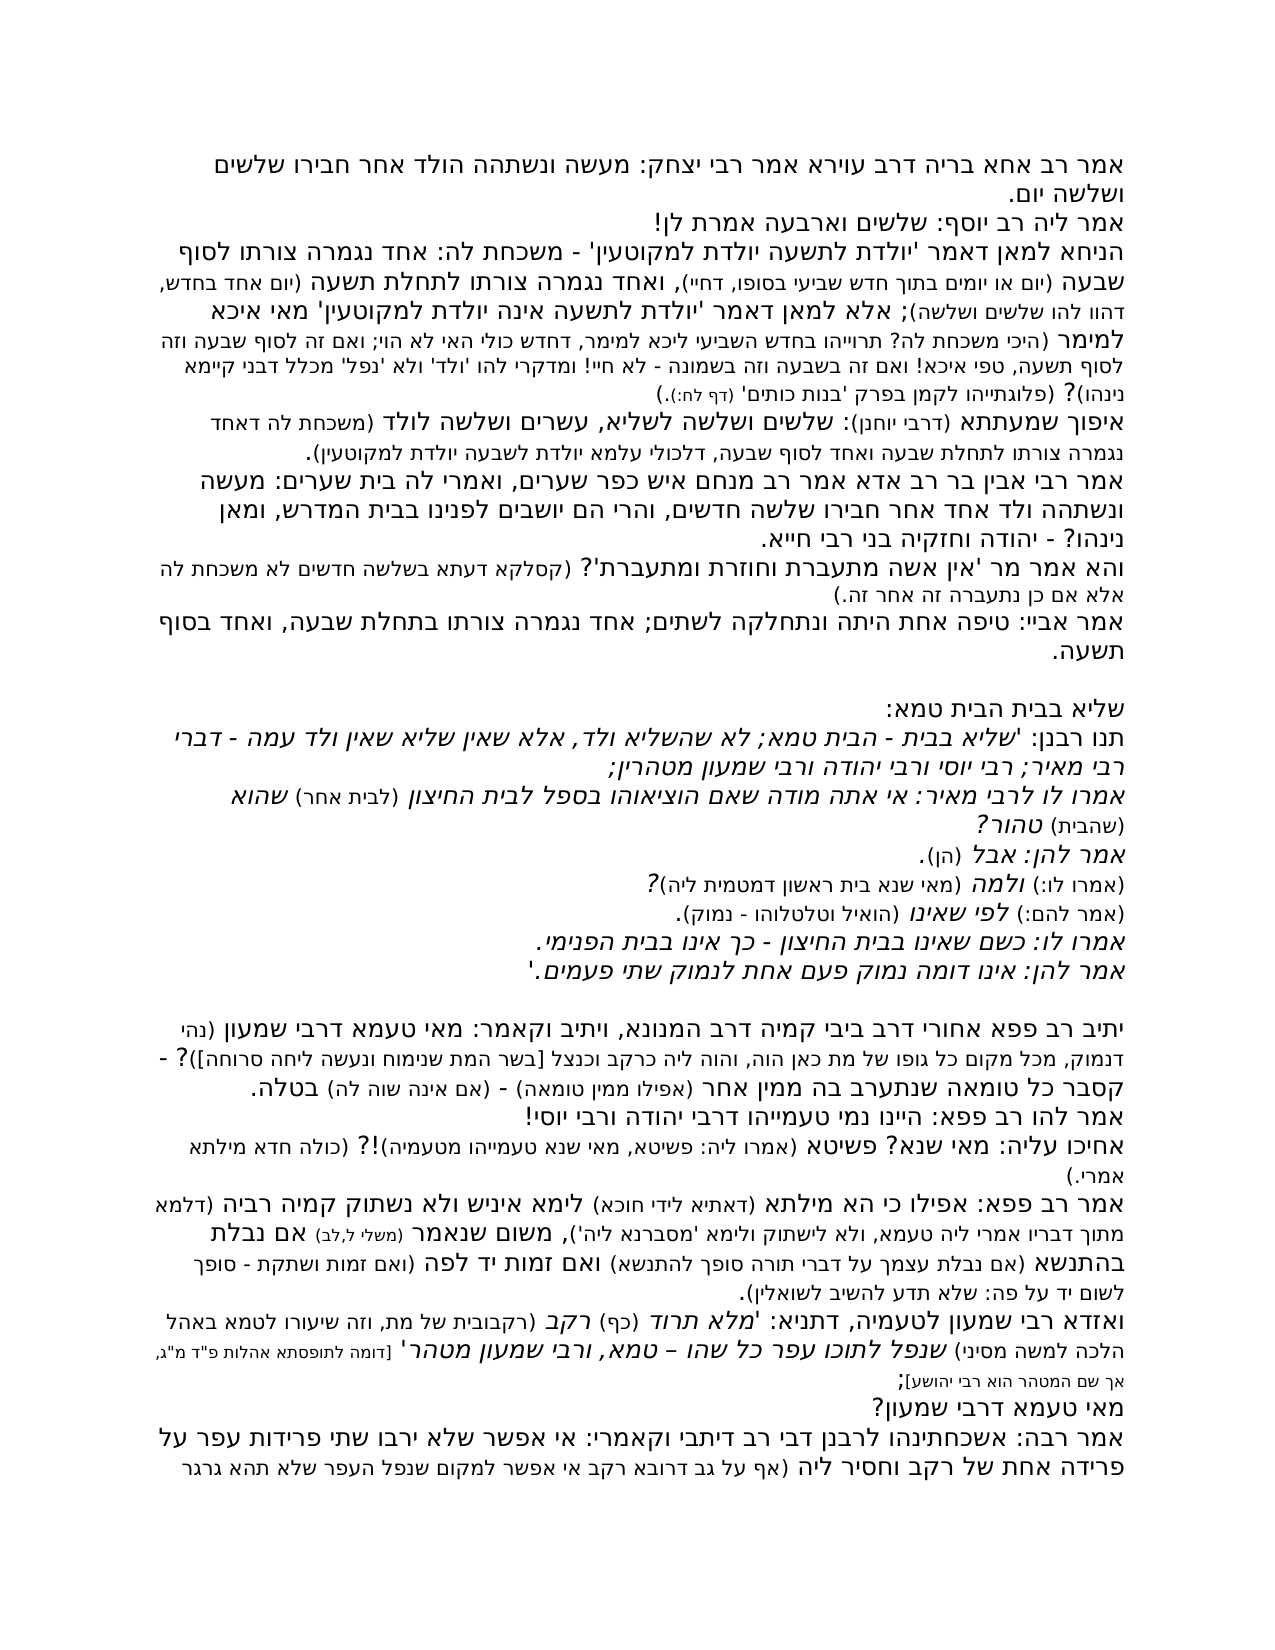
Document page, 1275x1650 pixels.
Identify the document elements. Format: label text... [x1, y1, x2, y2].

text אמר להו רב פפא: היינו נמי טעמייהו דרבי יהודה ורבי יוסי! [150, 1102, 1125, 1131]
text אמר רבי אבין בר רב אדא אמר רב מנחם איש כפר שערים, ואמרי לה בית שערים: מעשה ונשתהה ולד אחד אחר חבירו שלשה חדשים, והרי הם יושבים לפנינו בבית המדרש, ומאן נינהו? - יהודה וחזקיה בני רבי חייא. [150, 466, 1125, 553]
text אמרו לו: כשם שאינו בבית החיצון - כך אינו בבית הפנימי. [150, 927, 1125, 956]
text והא אמר מר 'אין אשה מתעברת וחוזרת ומתעברת'? (קסלקא דעתא בשלשה חדשים לא משכחת לה אלא אם כן נתעברה זה אחר זה.) [150, 553, 1125, 607]
text אמר אביי: טיפה אחת היתה ונתחלקה לשתים; אחד נגמרה צורתו בתחלת שבעה, ואחד בסוף תשעה. [150, 607, 1125, 665]
text אמרו לו לרבי מאיר: אי אתה מודה שאם הוציאוהו בספל לבית החיצון (לבית אחר) שהוא (שהבית) טהור? [150, 781, 1125, 840]
text אמר רב פפא: אפילו כי הא מילתא (דאתיא לידי חוכא) לימא איניש ולא נשתוק קמיה רביה (דלמא מתוך דבריו אמרי ליה טעמא, ולא לישתוק ולימא 'מסברנא ליה'), משום שנאמר (משלי ל,לב) אם נבלת בהתנשא (אם נבלת עצמך על דברי תורה סופך להתנשא) ואם זמות יד לפה (ואם זמות ושתקת - סופך לשום יד על פה: שלא תדע להשיב לשואלין). [150, 1189, 1125, 1306]
text ואזדא רבי שמעון לטעמיה, דתניא: 'מלא תרוד (כף) רקב (רקבובית של מת, וזה שיעורו לטמא באהל הלכה למשה מסיני) שנפל לתוכו עפר כל שהו – טמא, ורבי שמעון מטהר' [דומה לתופסתא אהלות פ"ד מ"ג, אך שם המטהר הוא רבי יהושע]; [150, 1306, 1125, 1393]
text אחיכו עליה: מאי שנא? פשיטא (אמרו ליה: פשיטא, מאי שנא טעמייהו מטעמיה)!? (כולה חדא מילתא אמרי.) [150, 1131, 1125, 1189]
text אמר ליה רב יוסף: שלשים וארבעה אמרת לן! [150, 208, 1125, 237]
text יתיב רב פפא אחורי דרב ביבי קמיה דרב המנונא, ויתיב וקאמר: מאי טעמא דרבי שמעון (נהי דנמוק, מכל מקום כל גופו של מת כאן הוה, והוה ליה כרקב וכנצל [בשר המת שנימוח ונעשה ליחה סרוחה])? - קסבר כל טומאה שנתערב בה ממין אחר (אפילו ממין טומאה) - (אם אינה שוה לה) בטלה. [150, 1014, 1125, 1102]
text (אמרו לו:) ולמה (מאי שנא בית ראשון דמטמית ליה)? [150, 869, 1125, 898]
text (אמר להם:) לפי שאינו (הואיל וטלטלוהו - נמוק). [150, 898, 1125, 927]
text שליא בבית הבית טמא: [150, 694, 1125, 723]
text אמר להן: אינו דומה נמוק פעם אחת לנמוק שתי פעמים.' [150, 956, 1125, 986]
text הניחא למאן דאמר 'יולדת לתשעה יולדת למקוטעין' - משכחת לה: אחד נגמרה צורתו לסוף שבעה (יום או יומים בתוך חדש שביעי בסופו, דחיי), ואחד נגמרה צורתו לתחלת תשעה (יום אחד בחדש, דהוו להו שלשים ושלשה); אלא למאן דאמר 'יולדת לתשעה אינה יולדת למקוטעין' מאי איכא למימר (היכי משכחת לה? תרוייהו בחדש השביעי ליכא למימר, דחדש כולי האי לא הוי; ואם זה לסוף שבעה וזה לסוף תשעה, טפי איכא! ואם זה בשבעה וזה בשמונה - לא חיי! ומדקרי להו 'ולד' ולא 'נפל' מכלל דבני קיימא נינהו)? (פלוגתייהו לקמן בפרק 'בנות כותים' (דף לח:).) [150, 237, 1125, 408]
text מאי טעמא דרבי שמעון? [150, 1393, 1125, 1423]
text תנו רבנן: 'שליא בבית - הבית טמא; לא שהשליא ולד, אלא שאין שליא שאין ולד עמה - דברי רבי מאיר; רבי יוסי ורבי יהודה ורבי שמעון מטהרין; [150, 723, 1125, 781]
text איפוך שמעתתא (דרבי יוחנן): שלשים ושלשה לשליא, עשרים ושלשה לולד (משכחת לה דאחד נגמרה צורתו לתחלת שבעה ואחד לסוף שבעה, דלכולי עלמא יולדת לשבעה יולדת למקוטעין). [150, 408, 1125, 466]
text אמר להן: אבל (הן). [150, 840, 1125, 869]
text אמר רבה: אשכחתינהו לרבנן דבי רב דיתבי וקאמרי: אי אפשר שלא ירבו שתי פרידות עפר על פרידה אחת של רקב וחסיר ליה (אף על גב דרובא רקב אי אפשר למקום שנפל העפר שלא תהא גרגר [150, 1423, 1125, 1481]
text אמר רב אחא בריה דרב עוירא אמר רבי יצחק: מעשה ונשתהה הולד אחר חבירו שלשים ושלשה יום. [150, 150, 1125, 208]
